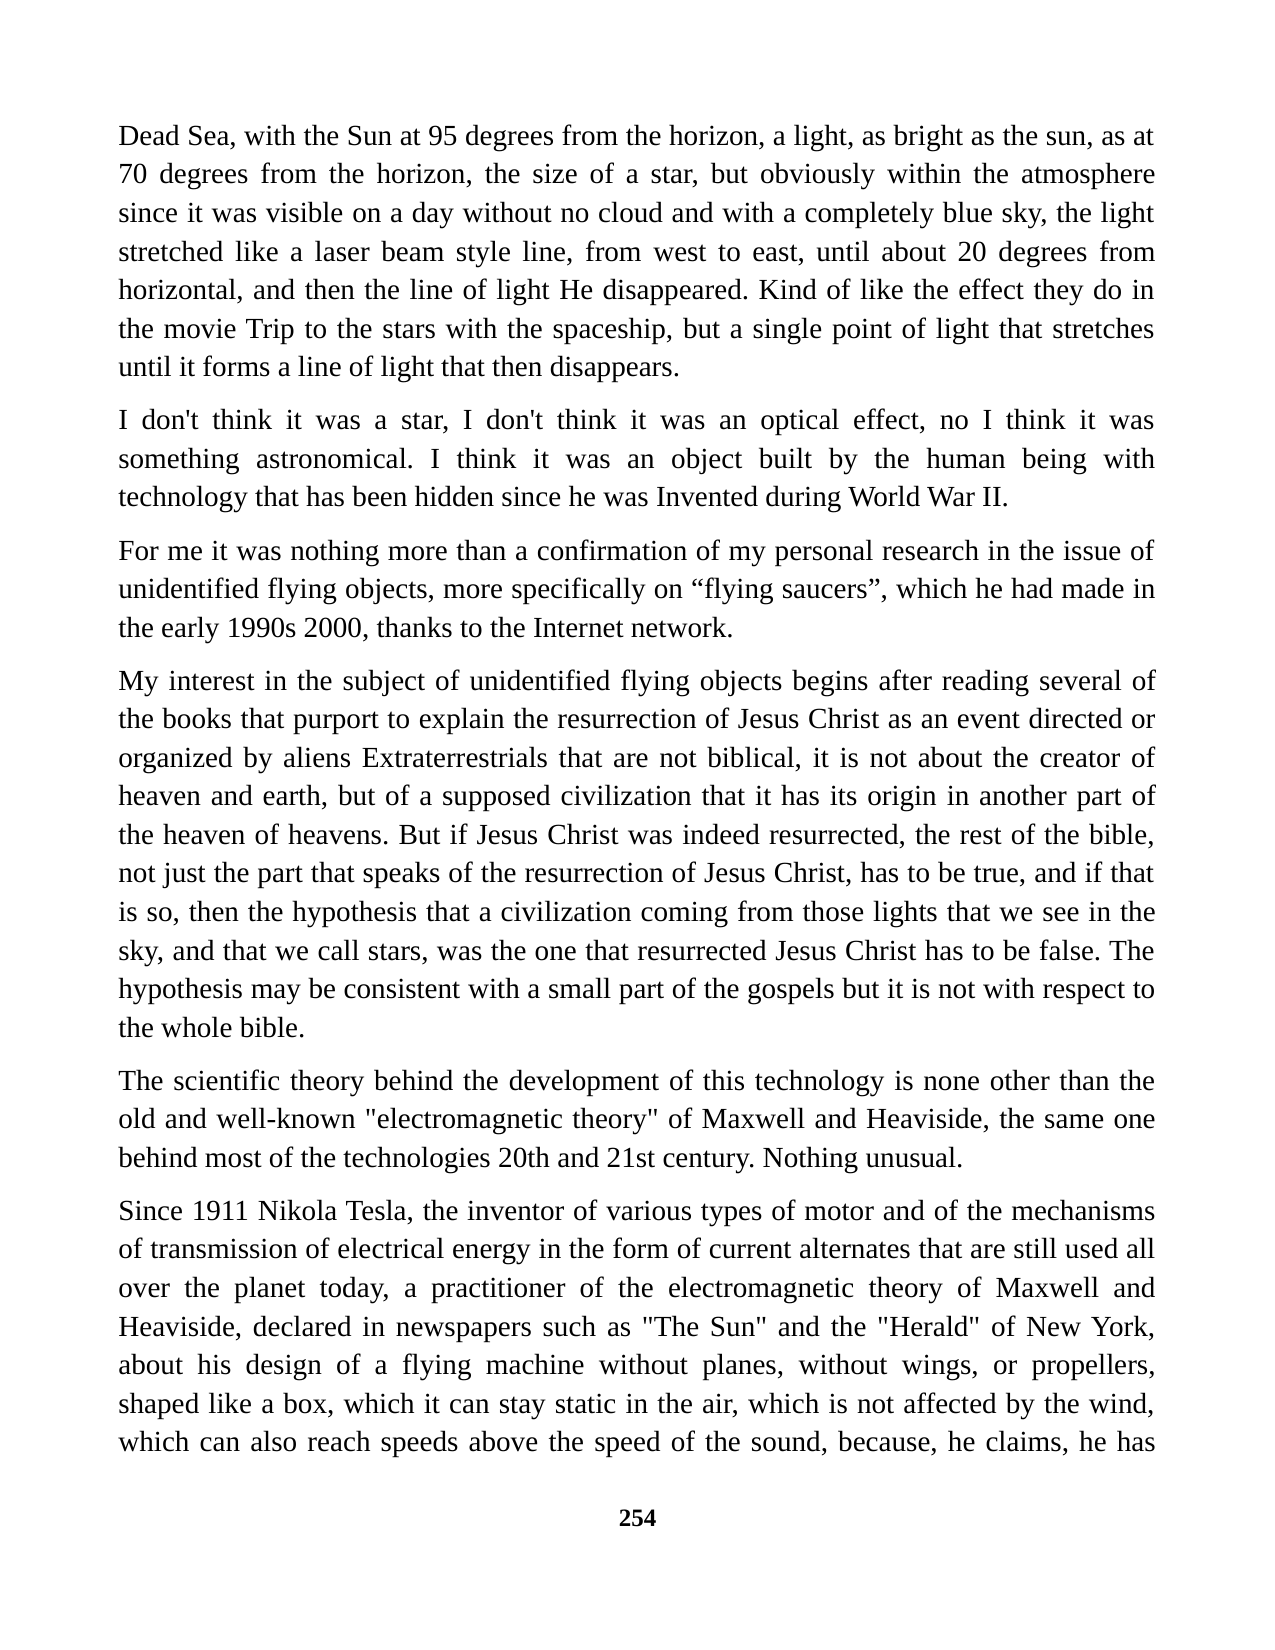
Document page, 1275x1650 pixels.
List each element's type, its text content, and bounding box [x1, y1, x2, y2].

text For me it was nothing more than a confirmation of my personal research in the issue of unidentified flying objects, more specifically on “flying saucers”, which he had made in the early 1990s 2000, thanks to the Internet network. [118, 533, 1157, 643]
text My interest in the subject of unidentified flying objects begins after reading several of the books that purport to explain the resurrection of Jesus Christ as an event directed or organized by aliens Extraterrestrials that are not biblical, it is not about the creator of heaven and earth, but of a supposed civilization that it has its origin in another part of the heaven of heavens. But if Jesus Christ was indeed resurrected, the rest of the bible, not just the part that speaks of the resurrection of Jesus Christ, has to be true, and if that is so, then the hypothesis that a civilization coming from those lights that we see in the sky, and that we call stars, was the one that resurrected Jesus Christ has to be false. The hypothesis may be consistent with a small part of the gospels but it is not with respect to the whole bible. [118, 663, 1157, 1043]
text Since 1911 Nikola Tesla, the inventor of various types of motor and of the mechanisms of transmission of electrical energy in the form of current alternates that are still used all over the planet today, a practitioner of the electromagnetic theory of Maxwell and Heaviside, declared in newspapers such as "The Sun" and the "Herald" of New York, about his design of a flying machine without planes, without wings, or propellers, shaped like a box, which it can stay static in the air, which is not affected by the wind, which can also reach speeds above the speed of the sound, because, he claims, he has [118, 1193, 1157, 1458]
text Dead Sea, with the Sun at 95 degrees from the horizon, a light, as bright as the sun, as at 70 degrees from the horizon, the size of a star, but obviously within the atmosphere since it was visible on a day without no cloud and with a completely blue sky, the light stretched like a laser beam style line, from west to east, until about 20 degrees from horizontal, and then the line of light He disappeared. Kind of like the effect they do in the movie Trip to the stars with the spaceship, but a single point of light that stretches until it forms a line of light that then disappears. [118, 118, 1157, 383]
text The scientific theory behind the development of this technology is none other than the old and well-known "electromagnetic theory" of Maxwell and Heaviside, the same one behind most of the technologies 20th and 21st century. Nothing unusual. [118, 1063, 1157, 1173]
text I don't think it was a star, I don't think it was an optical effect, no I think it was something astronomical. I think it was an object built by the human being with technology that has been hidden since he was Invented during World War II. [118, 402, 1157, 513]
